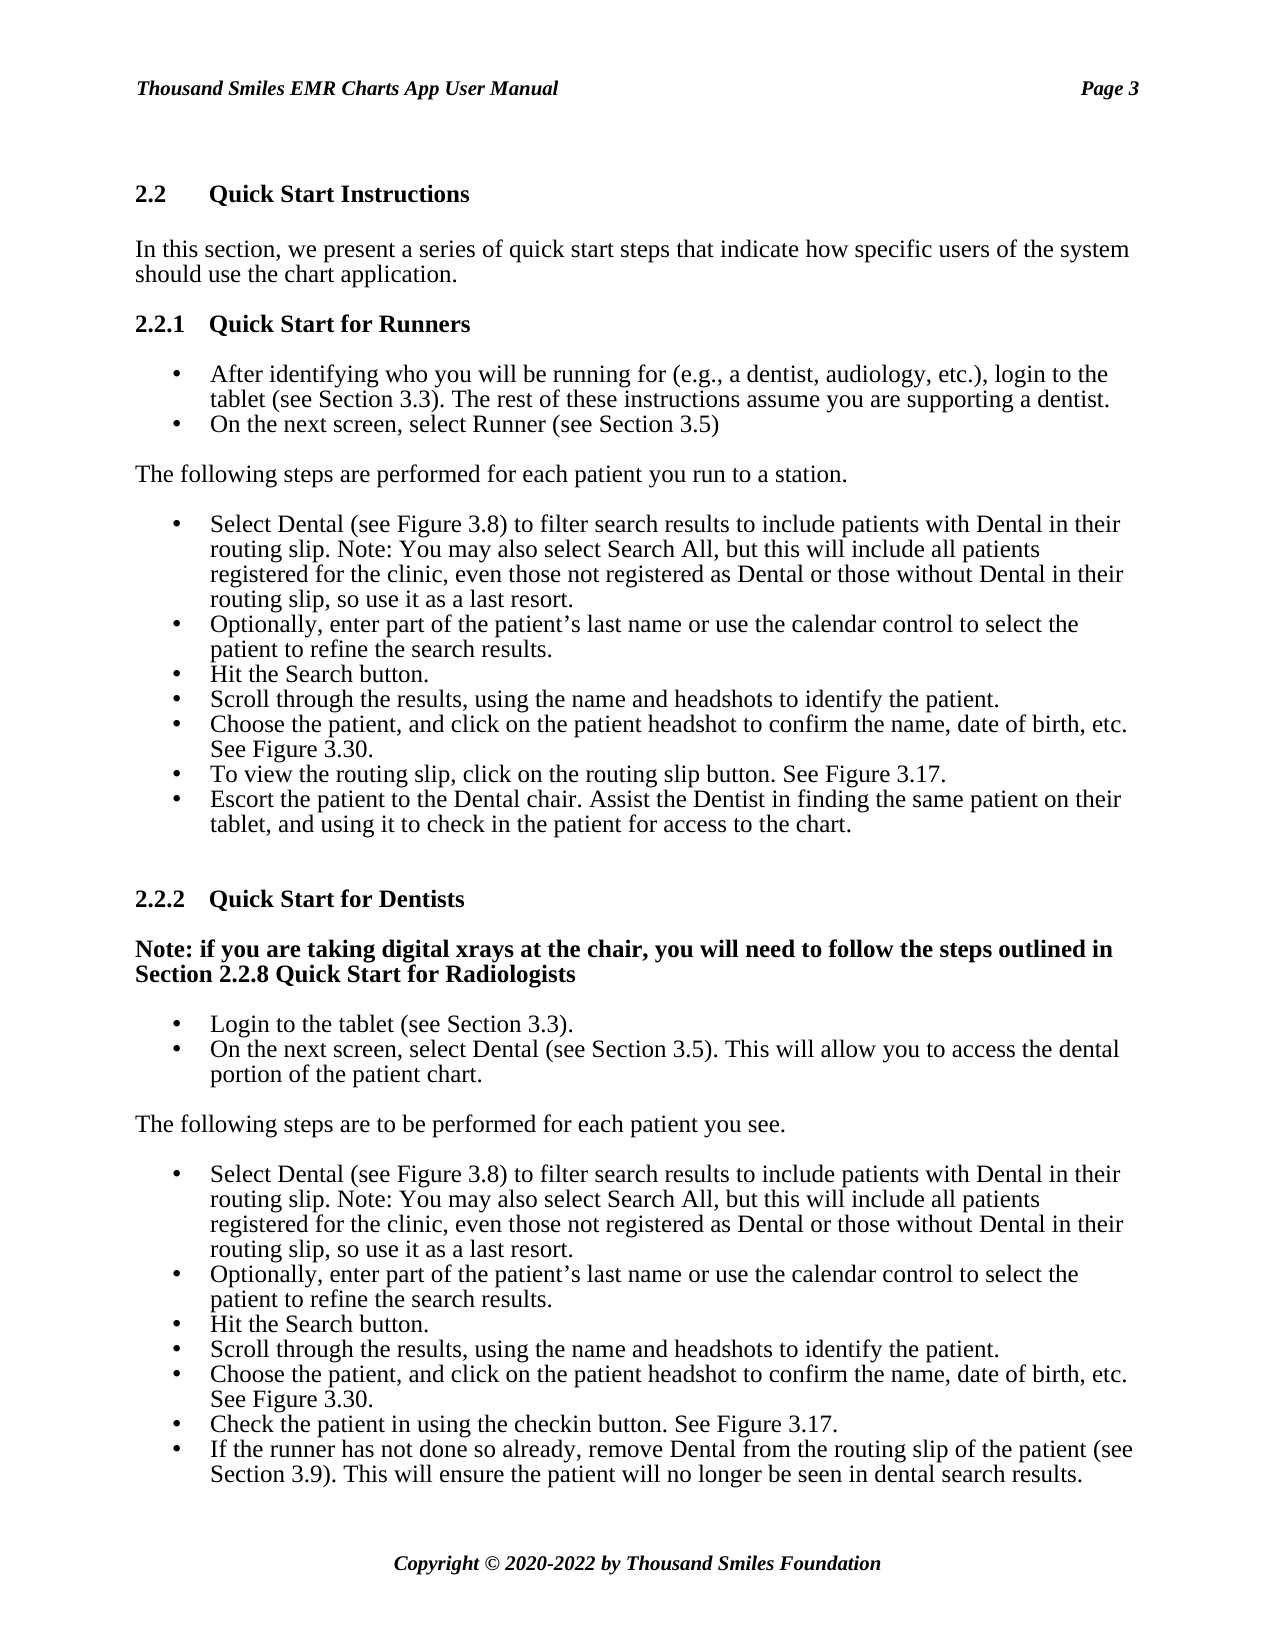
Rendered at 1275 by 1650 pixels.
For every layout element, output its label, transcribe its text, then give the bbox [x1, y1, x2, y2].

list Optionally, enter part of the patient’s last name or use the calendar control to select the patient to refine the search results. [172, 1262, 1140, 1312]
list After identifying who you will be running for (e.g., a dentist, audiology, etc.), login to the tablet (see Section 3.3). The rest of these instructions assume you are supporting a dentist. [172, 362, 1140, 412]
list On the next screen, select Runner (see Section 3.5) [172, 412, 1140, 437]
text Note: if you are taking digital xrays at the chair, you will need to follow the steps outlined in Section 2.2.8 Quick Start for Radiologists [135, 937, 1140, 987]
list Hit the Search button. [172, 662, 1140, 687]
list Choose the patient, and click on the patient headshot to confirm the name, date of birth, etc. See Figure 3.30. [172, 712, 1140, 762]
list On the next screen, select Dental (see Section 3.5). This will allow you to access the dental portion of the patient chart. [172, 1037, 1140, 1087]
list Hit the Search button. [172, 1312, 1140, 1337]
list If the runner has not done so already, remove Dental from the routing slip of the patient (see Section 3.9). This will ensure the patient will no longer be seen in dental search results. [172, 1437, 1140, 1487]
list Select Dental (see Figure 3.8) to filter search results to include patients with Dental in their routing slip. Note: You may also select Search All, but this will include all patients registered for the clinic, even those not registered as Dental or those without Dental in their routing slip, so use it as a last resort. [172, 1162, 1140, 1262]
subtitle Quick Start Instructions [135, 179, 1140, 208]
list Scroll through the results, using the name and headshots to identify the patient. [172, 1337, 1140, 1362]
text In this section, we present a series of quick start steps that indicate how specific users of the system should use the chart application. [135, 237, 1140, 287]
list To view the routing slip, click on the routing slip button. See Figure 3.17. [172, 762, 1140, 787]
list Choose the patient, and click on the patient headshot to confirm the name, date of birth, etc. See Figure 3.30. [172, 1362, 1140, 1412]
list Scroll through the results, using the name and headshots to identify the patient. [172, 687, 1140, 712]
list Optionally, enter part of the patient’s last name or use the calendar control to select the patient to refine the search results. [172, 612, 1140, 662]
subtitle Quick Start for Dentists [135, 887, 1140, 912]
list Login to the tablet (see Section 3.3). [172, 1012, 1140, 1037]
list Escort the patient to the Dental chair. Assist the Dentist in finding the same patient on their tablet, and using it to check in the patient for access to the chart. [172, 787, 1140, 837]
list Select Dental (see Figure 3.8) to filter search results to include patients with Dental in their routing slip. Note: You may also select Search All, but this will include all patients registered for the clinic, even those not registered as Dental or those without Dental in their routing slip, so use it as a last resort. [172, 512, 1140, 612]
subtitle Quick Start for Runners [135, 312, 1140, 337]
text The following steps are performed for each patient you run to a station. [135, 462, 1140, 487]
text The following steps are to be performed for each patient you see. [135, 1112, 1140, 1137]
list Check the patient in using the checkin button. See Figure 3.17. [172, 1412, 1140, 1437]
